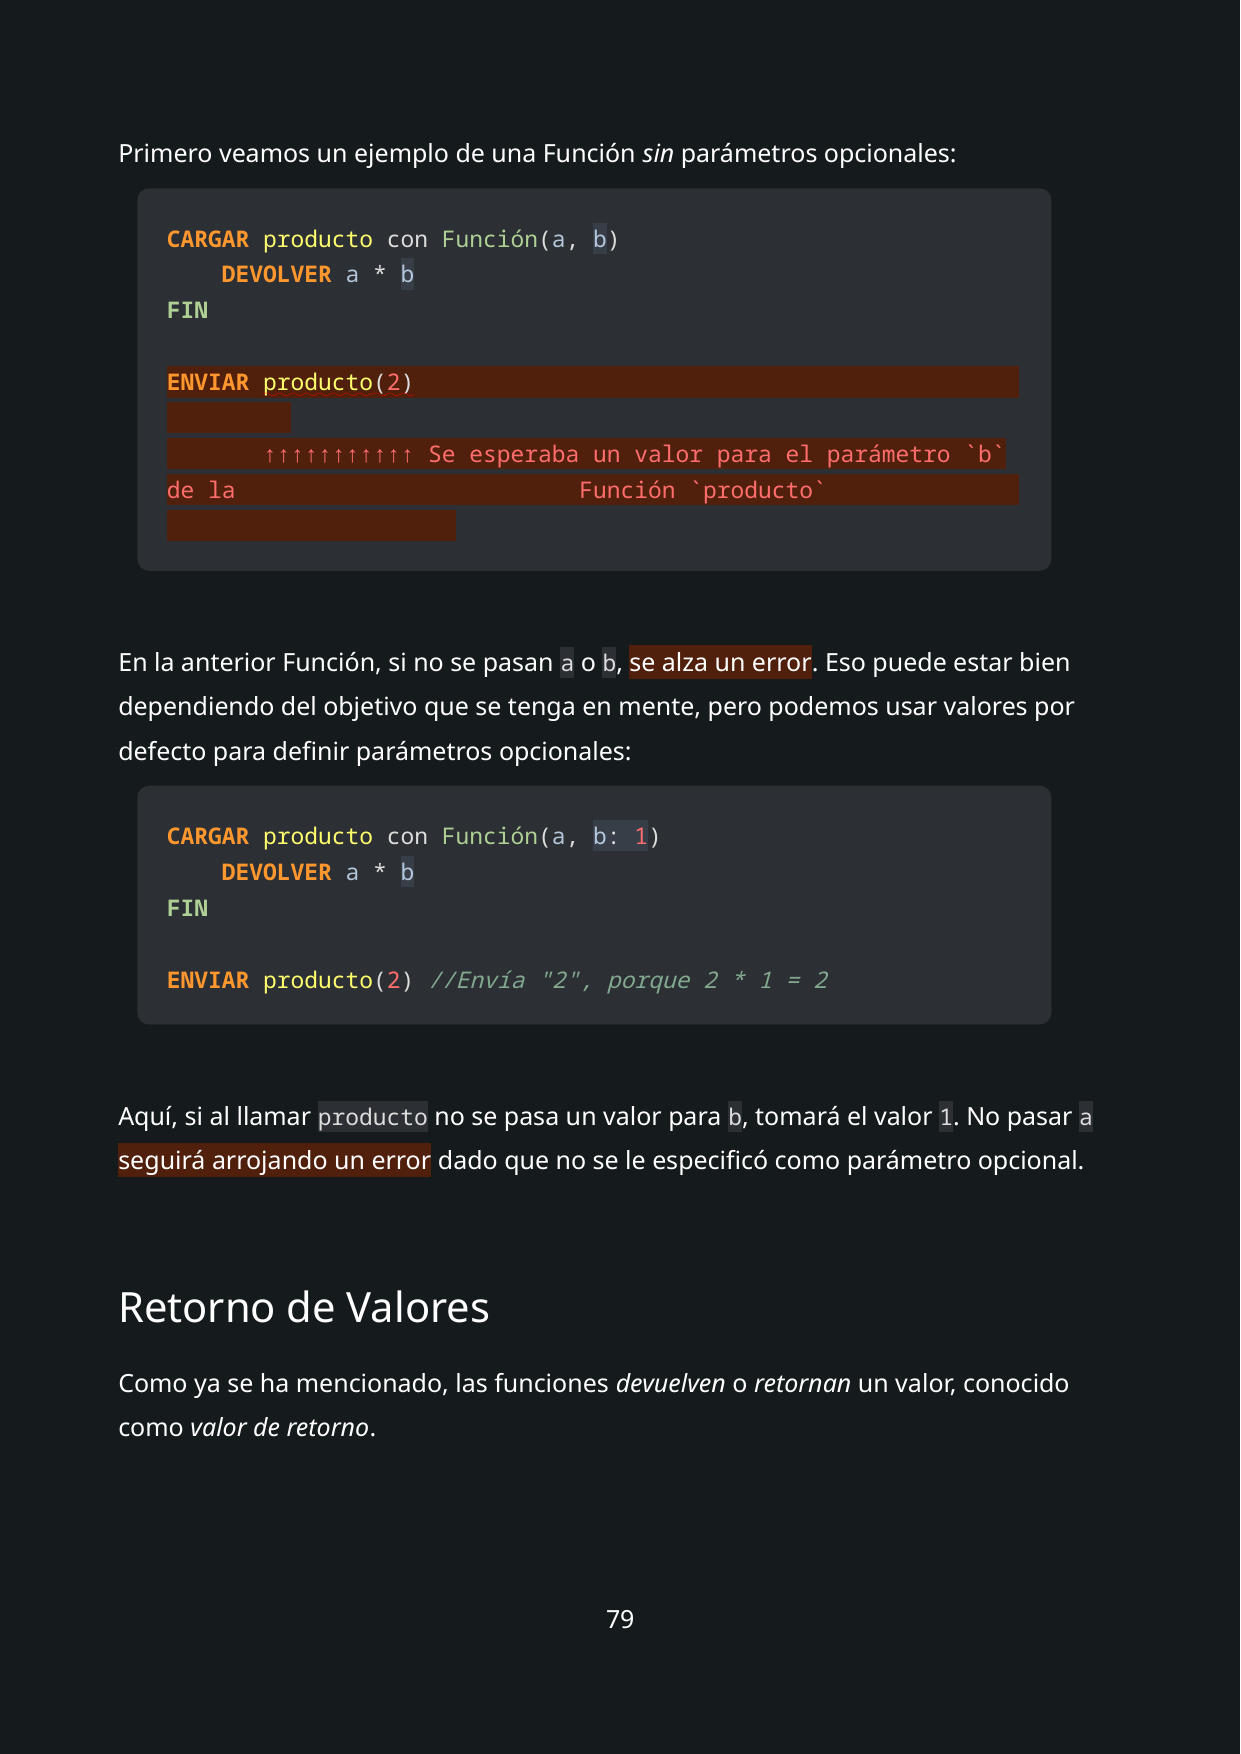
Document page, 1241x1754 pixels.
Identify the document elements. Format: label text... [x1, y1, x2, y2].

text Como ya se ha mencionado, las funciones devuelven o retornan un valor, conocido como valor de retorno. [118, 1365, 1122, 1443]
text En la anterior Función, si no se pasan a o b, se alza un error. Eso puede estar bien dependiendo del objetivo que se tenga en mente, pero podemos usar valores por defecto para definir parámetros opcionales: [118, 645, 1122, 767]
text Primero veamos un ejemplo de una Función sin parámetros opcionales: [118, 136, 1122, 170]
subtitle Retorno de Valores [118, 1278, 1122, 1335]
text Aquí, si al llamar producto no se pasa un valor para b, tomará el valor 1. No pasar a seguirá arrojando un error dado que no se le especificó como parámetro opcional. [118, 1098, 1122, 1221]
